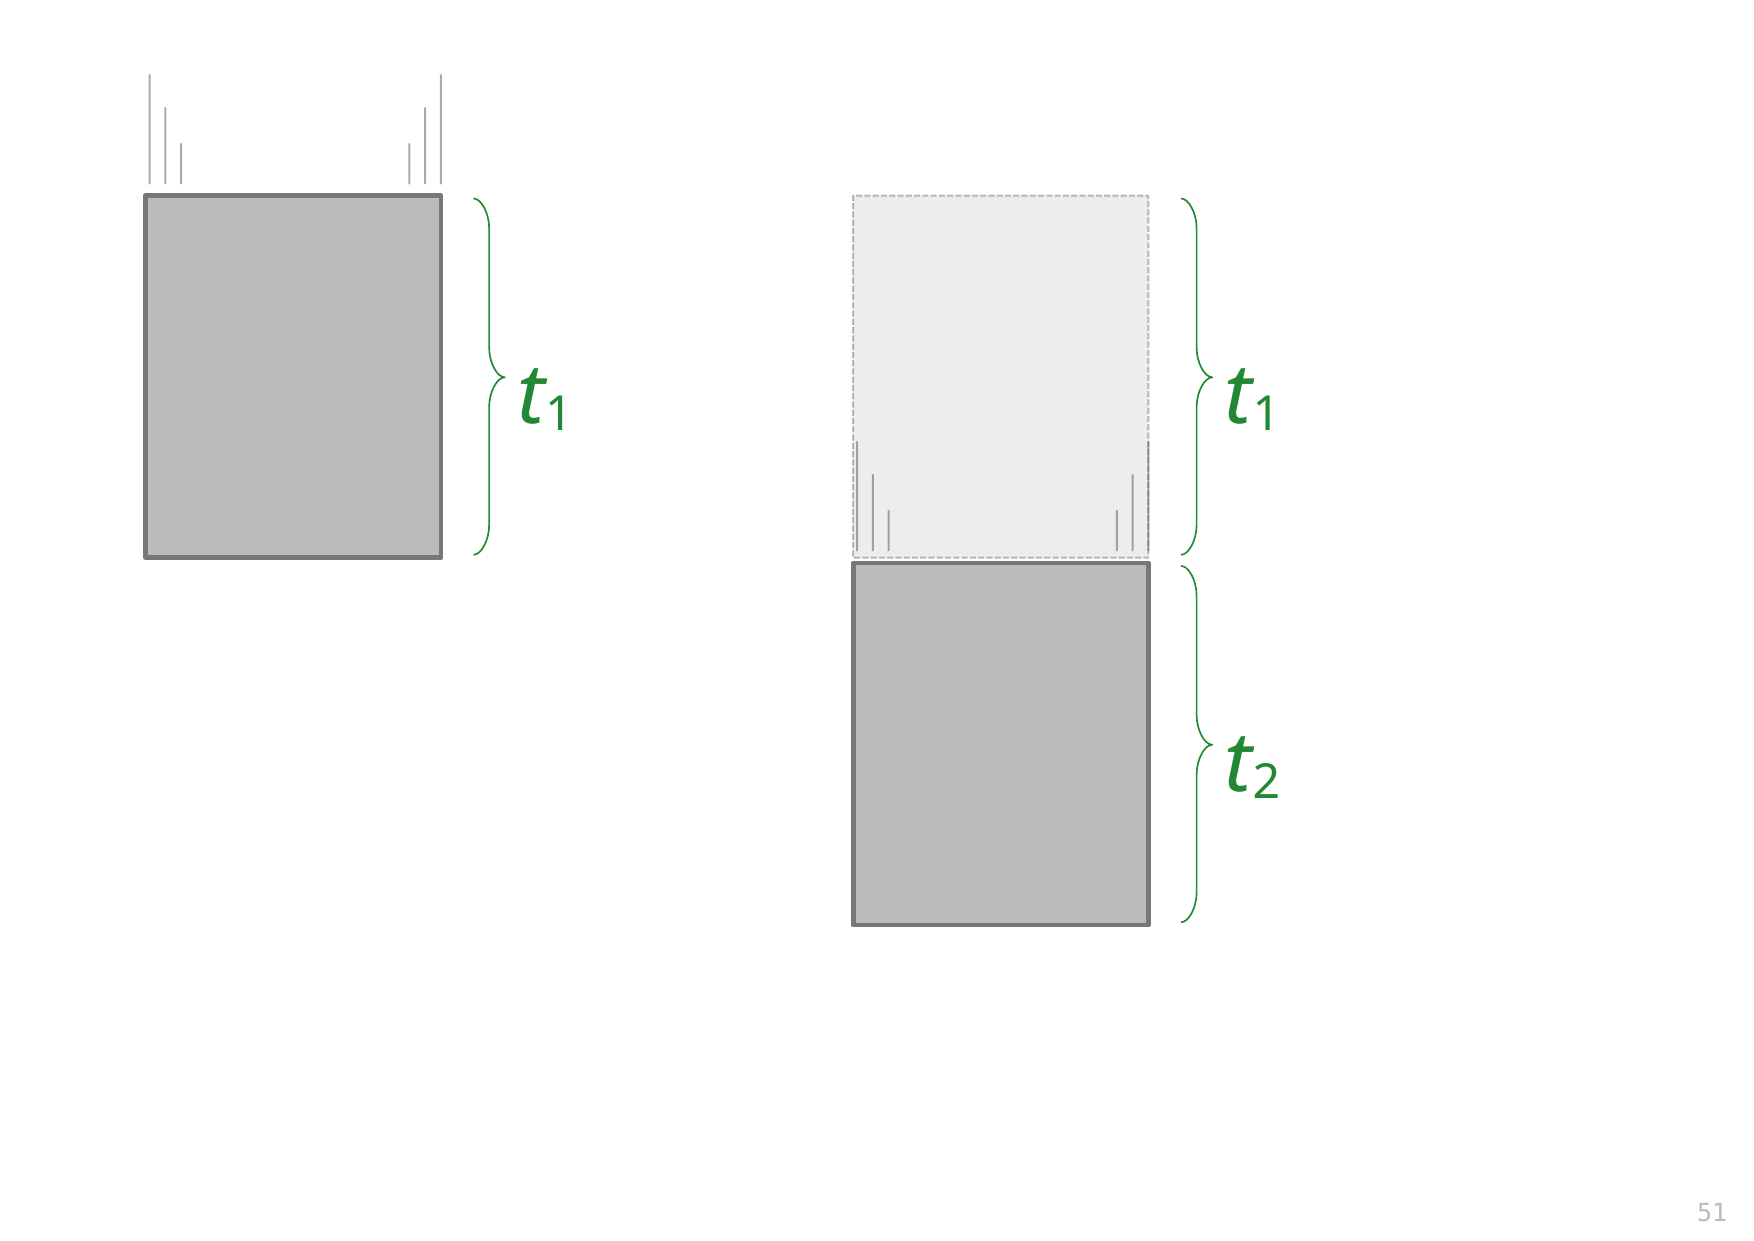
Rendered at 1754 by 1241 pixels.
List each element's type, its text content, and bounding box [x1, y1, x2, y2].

text_box [145, 195, 441, 558]
text_box [853, 195, 1149, 558]
text_box [853, 563, 1149, 926]
text_box t1 [502, 327, 585, 426]
text_box t1 [1209, 327, 1292, 426]
text_box t2 [1209, 695, 1292, 794]
